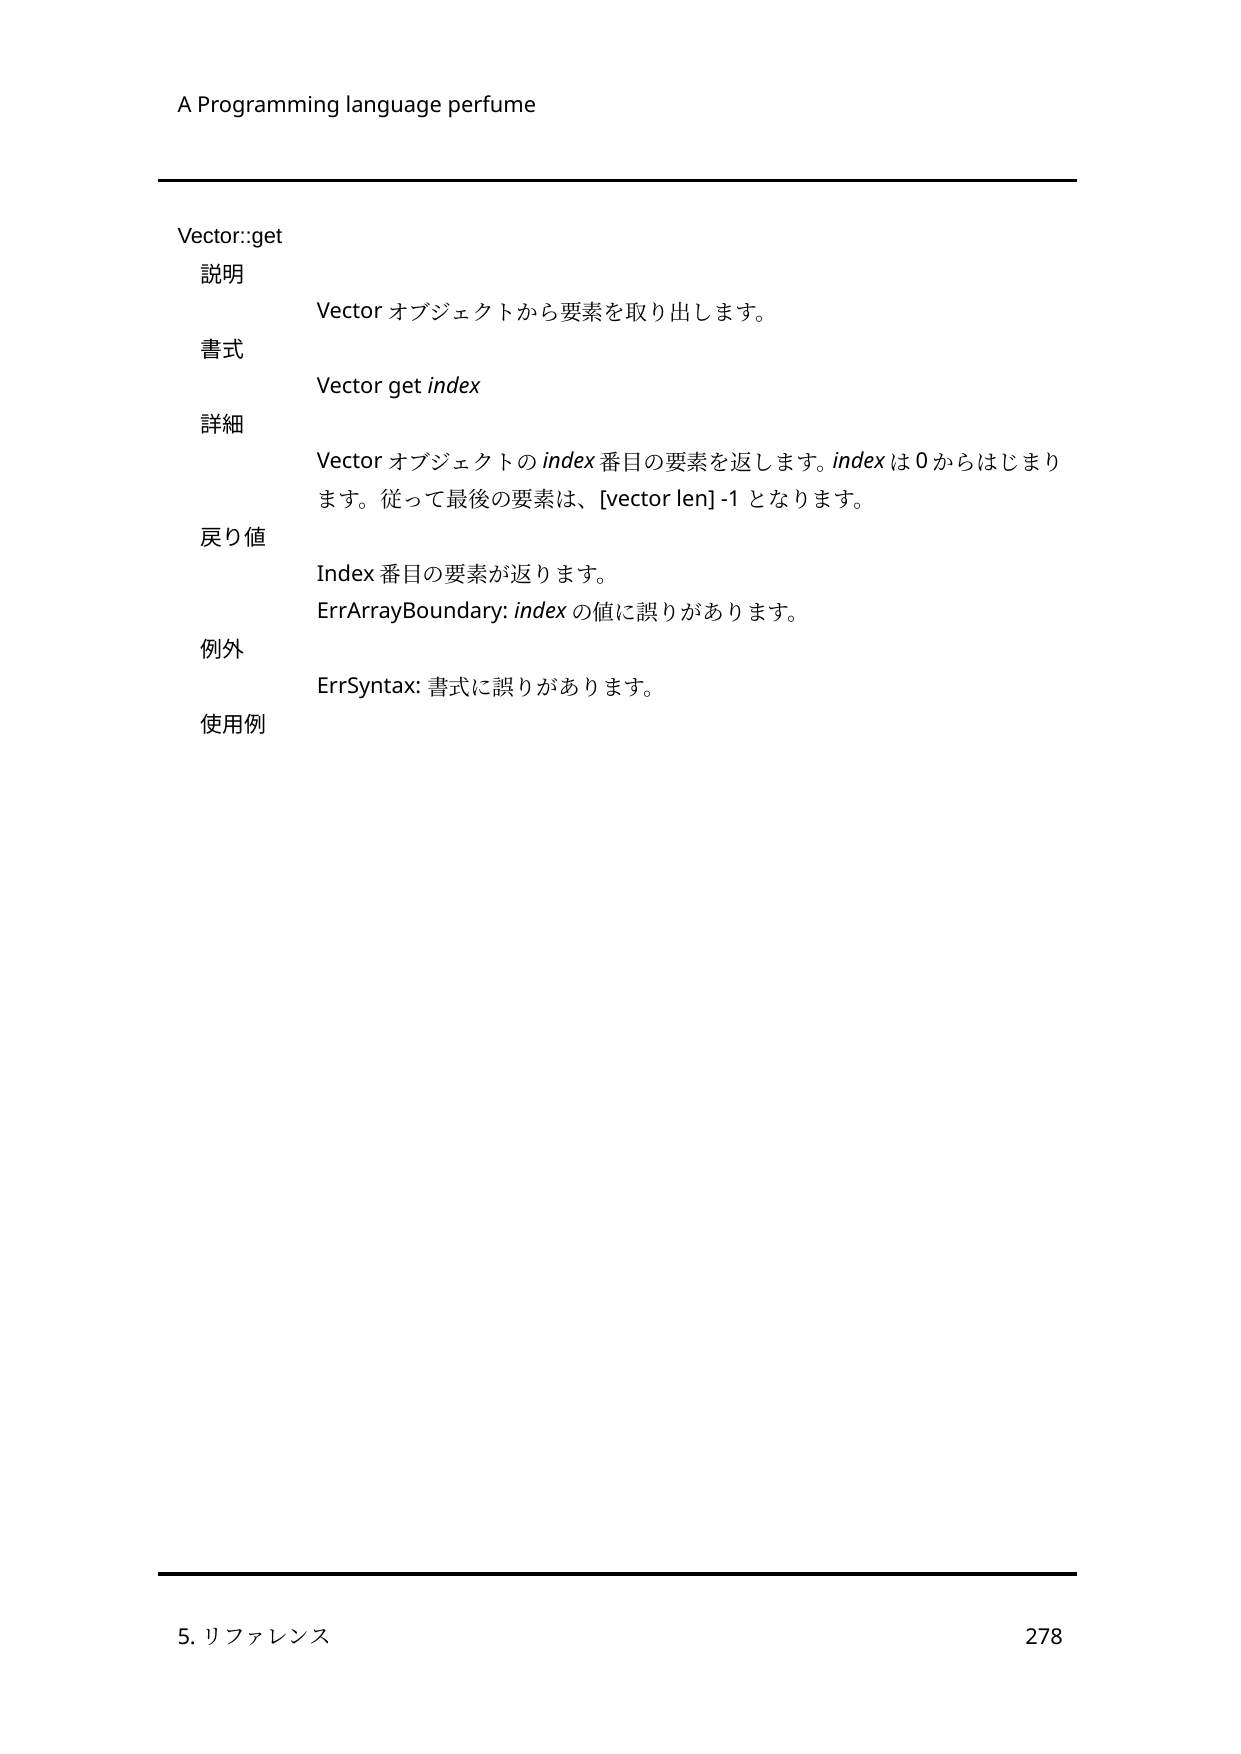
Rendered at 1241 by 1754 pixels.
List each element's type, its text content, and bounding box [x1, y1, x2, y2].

table_cell 使用例 [200, 704, 317, 779]
subtitle Vector::get [177, 217, 1063, 254]
table_header Vectorオブジェクトから要素を取り出します。 [317, 254, 1063, 329]
table_cell 戻り値 [200, 517, 317, 629]
table_cell 詳細 [200, 404, 317, 517]
table_header 説明 [200, 254, 317, 329]
table_cell 書式 [200, 329, 317, 404]
table_cell Vectorオブジェクトのindex番目の要素を返します。indexは0からはじまります。従って最後の要素は、[vector len] -1 となります。 [317, 404, 1063, 517]
table_cell [317, 704, 1063, 779]
table_cell Vector get index [317, 329, 1063, 404]
table_cell Index番目の要素が返ります。 ErrArrayBoundary: indexの値に誤りがあります。 [317, 517, 1063, 629]
table_cell 例外 [200, 629, 317, 704]
table_cell ErrSyntax: 書式に誤りがあります。 [317, 629, 1063, 704]
